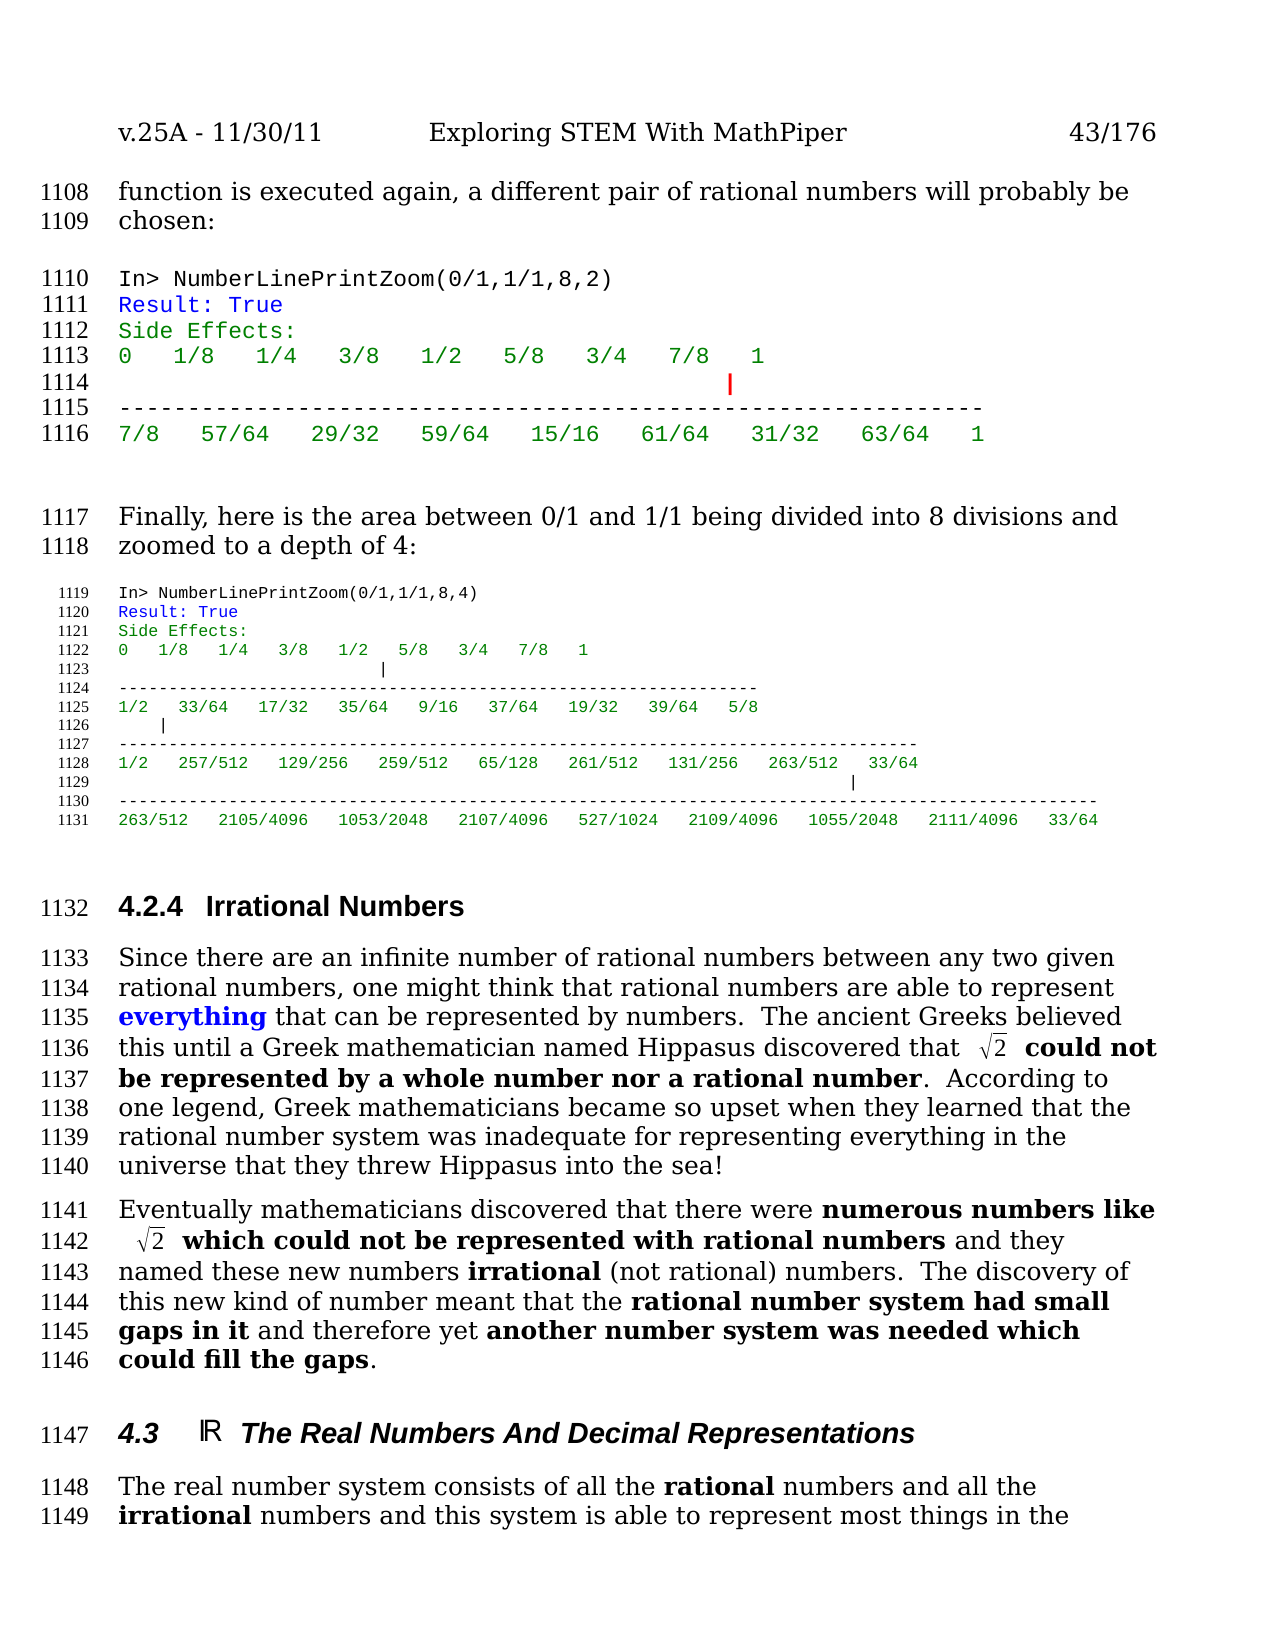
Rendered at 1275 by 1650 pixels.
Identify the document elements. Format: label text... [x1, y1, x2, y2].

text ---------------------------------------------------------------- [118, 679, 1157, 698]
subtitle Irrational Numbers [118, 889, 1157, 923]
text The real number system consists of all the rational numbers and all the irrational numbers and this system is able to represent most things in the [118, 1472, 1157, 1531]
text function is executed again, a different pair of rational numbers will probably be chosen: [118, 177, 1157, 235]
text 263/512 2105/4096 1053/2048 2107/4096 527/1024 2109/4096 1055/2048 2111/4096 33/64 [118, 811, 1157, 830]
text Finally, here is the area between 0/1 and 1/1 being divided into 8 divisions and zoomed to a depth of 4: [118, 502, 1157, 560]
text -------------------------------------------------------------------------------------------------- [118, 792, 1157, 811]
text 1/2 257/512 129/256 259/512 65/128 261/512 131/256 263/512 33/64 [118, 755, 1157, 773]
text Since there are an infinite number of rational numbers between any two given rational numbers, one might think that rational numbers are able to represent everything that can be represented by numbers. The ancient Greeks believed this until a Greek mathematician named Hippasus discovered thatcould not be represented by a whole number nor a rational number. According to one legend, Greek mathematicians became so upset when they learned that the rational number system was inadequate for representing everything in the universe that they threw Hippasus into the sea! [118, 943, 1157, 1181]
text Result: True [118, 604, 1157, 623]
text In> NumberLinePrintZoom(0/1,1/1,8,2) [118, 267, 1157, 293]
text | [118, 773, 1157, 792]
text -------------------------------------------------------------------------------- [118, 736, 1157, 755]
text | [118, 660, 1157, 679]
text Side Effects: [118, 623, 1157, 642]
text | [118, 717, 1157, 736]
text Side Effects: [118, 319, 1157, 345]
text 7/8 57/64 29/32 59/64 15/16 61/64 31/32 63/64 1 [118, 423, 1157, 449]
text 1/2 33/64 17/32 35/64 9/16 37/64 19/32 39/64 5/8 [118, 698, 1157, 717]
text 0 1/8 1/4 3/8 1/2 5/8 3/4 7/8 1 [118, 345, 1157, 371]
subtitle The Real Numbers And Decimal Representations [118, 1414, 1157, 1451]
text Eventually mathematicians discovered that there were numerous numbers likewhich could not be represented with rational numbers and they named these new numbers irrational (not rational) numbers. The discovery of this new kind of number meant that the rational number system had small gaps in it and therefore yet another number system was needed which could fill the gaps. [118, 1196, 1157, 1375]
text | [118, 371, 1157, 397]
text --------------------------------------------------------------- [118, 397, 1157, 423]
text 0 1/8 1/4 3/8 1/2 5/8 3/4 7/8 1 [118, 642, 1157, 660]
text Result: True [118, 293, 1157, 319]
text In> NumberLinePrintZoom(0/1,1/1,8,4) [118, 585, 1157, 604]
